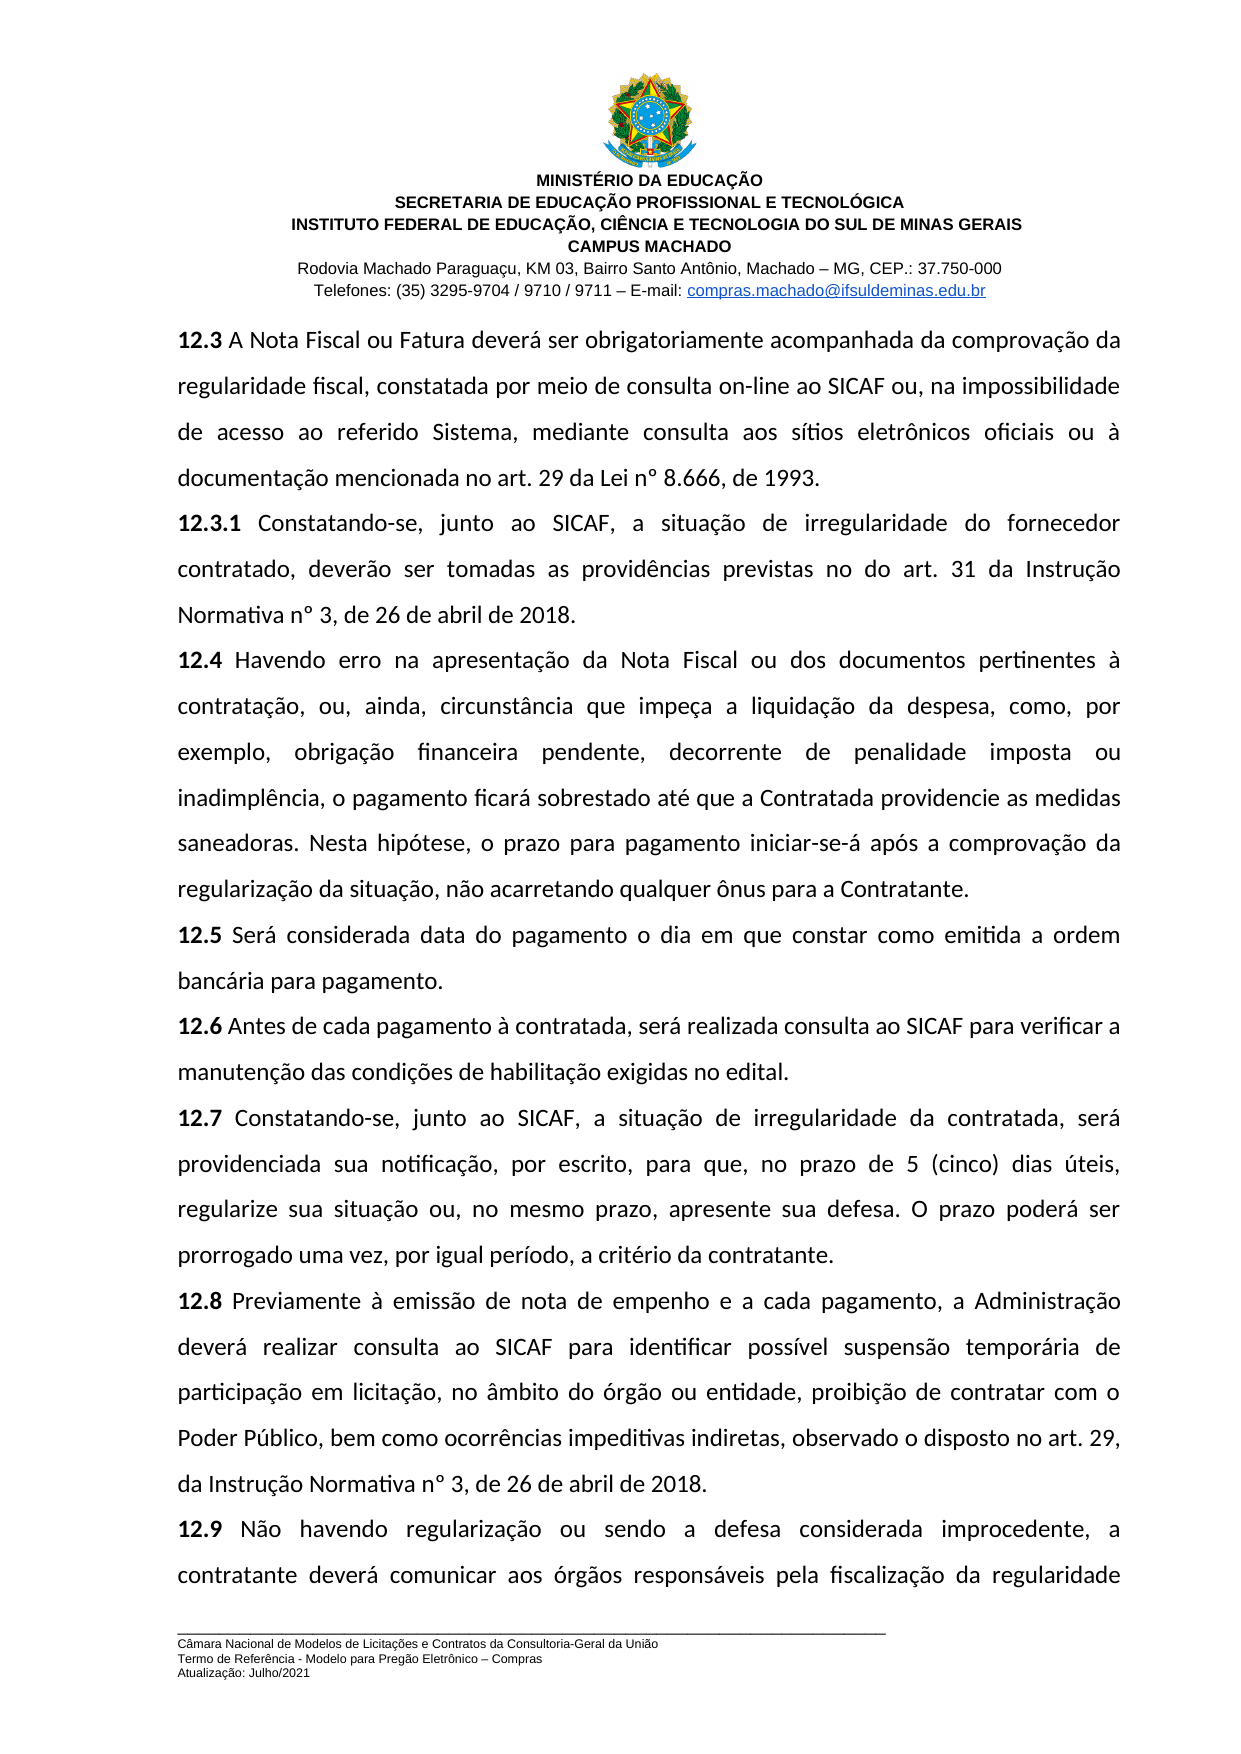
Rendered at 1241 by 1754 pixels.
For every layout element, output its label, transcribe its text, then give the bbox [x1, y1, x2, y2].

text 12.5 Será considerada data do pagamento o dia em que constar como emitida a ordem bancária para pagamento. [177, 919, 1122, 995]
text 12.7 Constatando-se, junto ao SICAF, a situação de irregularidade da contratada, será providenciada sua notificação, por escrito, para que, no prazo de 5 (cinco) dias úteis, regularize sua situação ou, no mesmo prazo, apresente sua defesa. O prazo poderá ser prorrogado uma vez, por igual período, a critério da contratante. [177, 1102, 1122, 1270]
text 12.3.1 Constatando-se, junto ao SICAF, a situação de irregularidade do fornecedor contratado, deverão ser tomadas as providências previstas no do art. 31 da Instrução Normativa nº 3, de 26 de abril de 2018. [177, 507, 1122, 629]
text 12.4 Havendo erro na apresentação da Nota Fiscal ou dos documentos pertinentes à contratação, ou, ainda, circunstância que impeça a liquidação da despesa, como, por exemplo, obrigação financeira pendente, decorrente de penalidade imposta ou inadimplência, o pagamento ficará sobrestado até que a Contratada providencie as medidas saneadoras. Nesta hipótese, o prazo para pagamento iniciar-se-á após a comprovação da regularização da situação, não acarretando qualquer ônus para a Contratante. [177, 645, 1122, 904]
picture [603, 73, 697, 168]
picture [643, 163, 658, 168]
text 12.9 Não havendo regularização ou sendo a defesa considerada improcedente, a contratante deverá comunicar aos órgãos responsáveis pela fiscalização da regularidade [177, 1513, 1122, 1590]
text 12.6 Antes de cada pagamento à contratada, será realizada consulta ao SICAF para verificar a manutenção das condições de habilitação exigidas no edital. [177, 1011, 1122, 1087]
text 12.8 Previamente à emissão de nota de empenho e a cada pagamento, a Administração deverá realizar consulta ao SICAF para identificar possível suspensão temporária de participação em licitação, no âmbito do órgão ou entidade, proibição de contratar com o Poder Público, bem como ocorrências impeditivas indiretas, observado o disposto no art. 29, da Instrução Normativa nº 3, de 26 de abril de 2018. [177, 1285, 1122, 1498]
text 12.3 A Nota Fiscal ou Fatura deverá ser obrigatoriamente acompanhada da comprovação da regularidade fiscal, constatada por meio de consulta on-line ao SICAF ou, na impossibilidade de acesso ao referido Sistema, mediante consulta aos sítios eletrônicos oficiais ou à documentação mencionada no art. 29 da Lei nº 8.666, de 1993. [177, 324, 1122, 492]
picture [669, 149, 680, 155]
